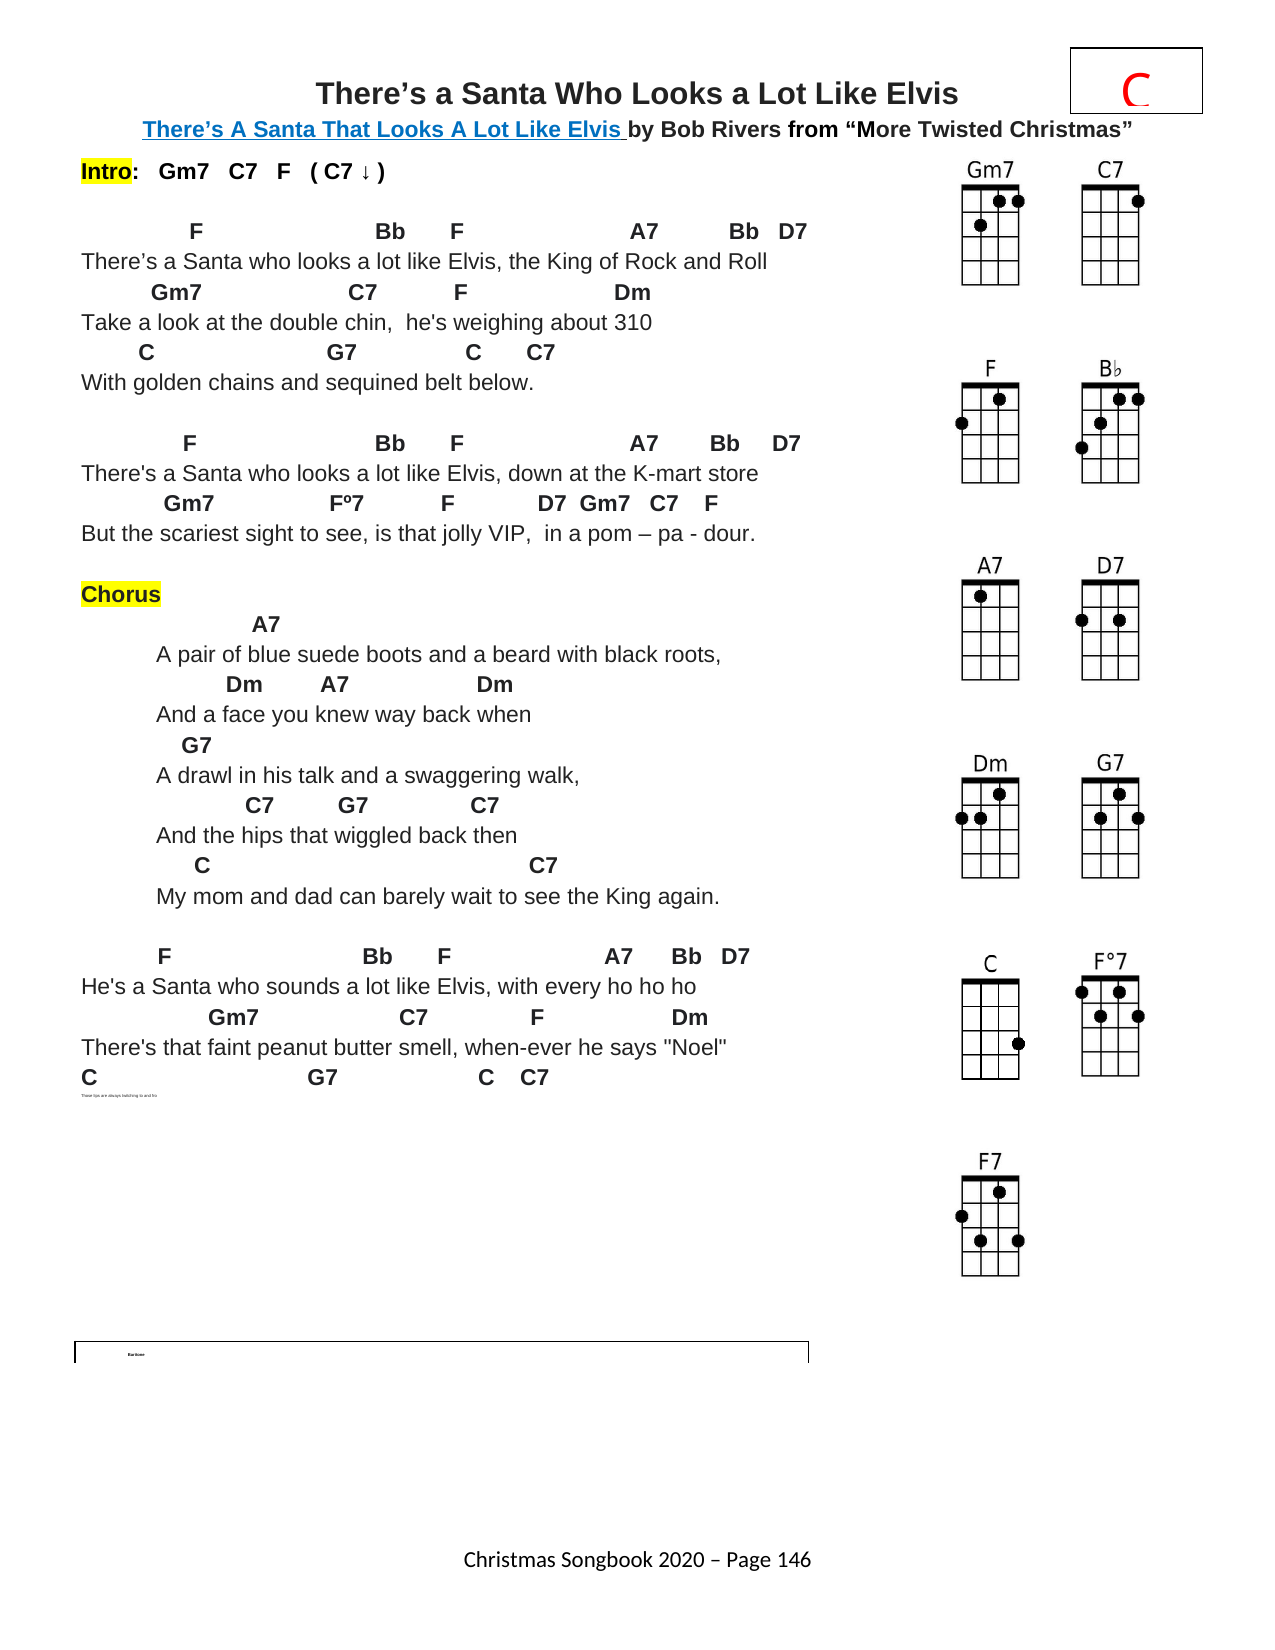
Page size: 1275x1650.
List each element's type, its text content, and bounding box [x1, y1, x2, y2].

table_cell [1050, 1143, 1170, 1341]
table_cell [197, 1342, 319, 1363]
text There’s A Santa That Looks A Lot Like Elvis by Bob Rivers from “More Twisted Christmas” [75, 116, 1200, 143]
table_cell [1050, 1341, 1170, 1363]
table_cell Baritone [76, 1342, 197, 1363]
table_cell [1050, 547, 1170, 745]
text C 86 [1086, 56, 1187, 105]
table_header [930, 152, 1050, 349]
text [1071, 49, 1202, 113]
table_cell [930, 745, 1050, 942]
table_cell [442, 1342, 564, 1363]
table_cell [930, 350, 1050, 547]
table_cell [1050, 942, 1170, 1143]
table_cell [809, 1341, 930, 1363]
table_cell [319, 1342, 442, 1363]
table_cell [930, 1341, 1050, 1363]
table_cell [930, 547, 1050, 745]
table_header [1050, 152, 1170, 349]
table_cell [564, 1342, 686, 1363]
table_cell [930, 1143, 1050, 1341]
text There’s a Santa Who Looks a Lot Like Elvis [75, 48, 1070, 114]
table_cell [930, 942, 1050, 1143]
table_cell [1050, 745, 1170, 942]
table_cell [1050, 350, 1170, 547]
table_cell [686, 1342, 808, 1363]
table_header Intro: Gm7 C7 F ( C7 ↓ ) F Bb F A7 Bb D7 There’s a Santa who looks a lot like Elvis, the King of Rock and Roll Gm7 C7 F Dm Take a look at the double chin, he's weighing about 310 C G7 C C7 With golden chains and sequined belt below. F Bb F A7 Bb D7 There's a Santa who looks a lot like Elvis, down at the K-mart store Gm7 Fº7 F D7 Gm7 C7 F But the scariest sight to see, is that jolly VIP, in a pom – pa - dour. Chorus A7 A pair of blue suede boots and a beard with black roots, Dm A7 Dm And a face you knew way back when G7 A drawl in his talk and a swaggering walk, C7 G7 C7 And the hips that wiggled back then C C7 My mom and dad can barely wait to see the King again. F Bb F A7 Bb D7 He's a Santa who sounds a lot like Elvis, with every ho ho ho Gm7 C7 F Dm There's that faint peanut butter smell, when-ever he says "Noel" C G7 C C7 Those lips are always twitching to and fro [75, 152, 930, 1341]
